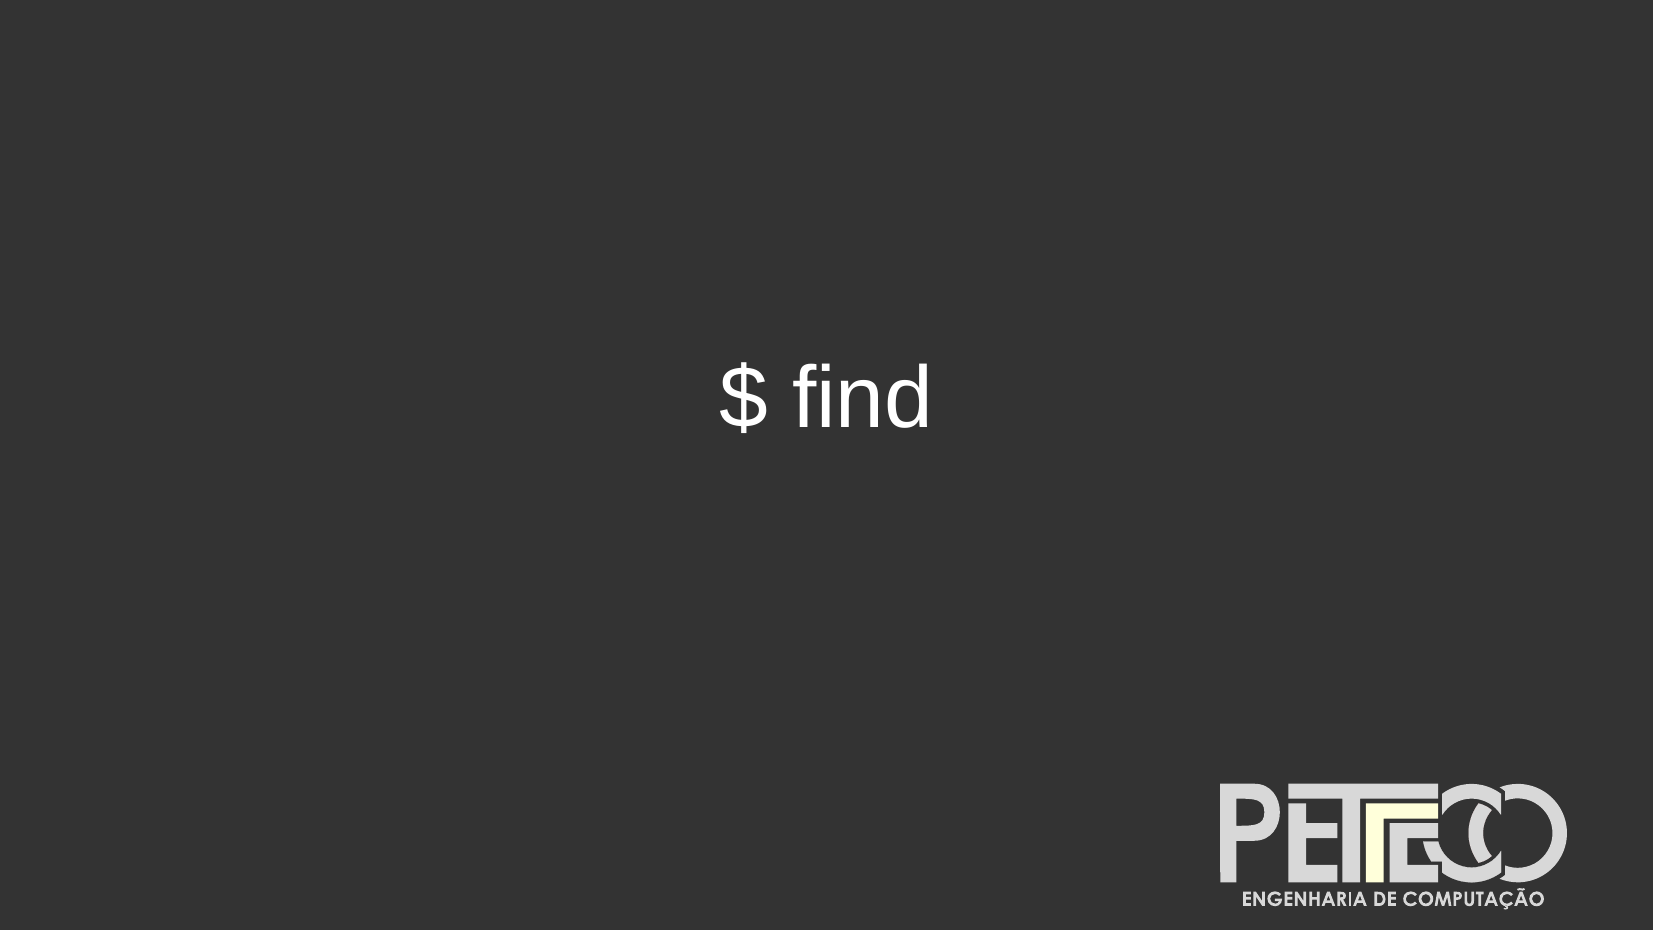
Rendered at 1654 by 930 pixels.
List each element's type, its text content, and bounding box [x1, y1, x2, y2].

subtitle $ find [82, 37, 1571, 757]
